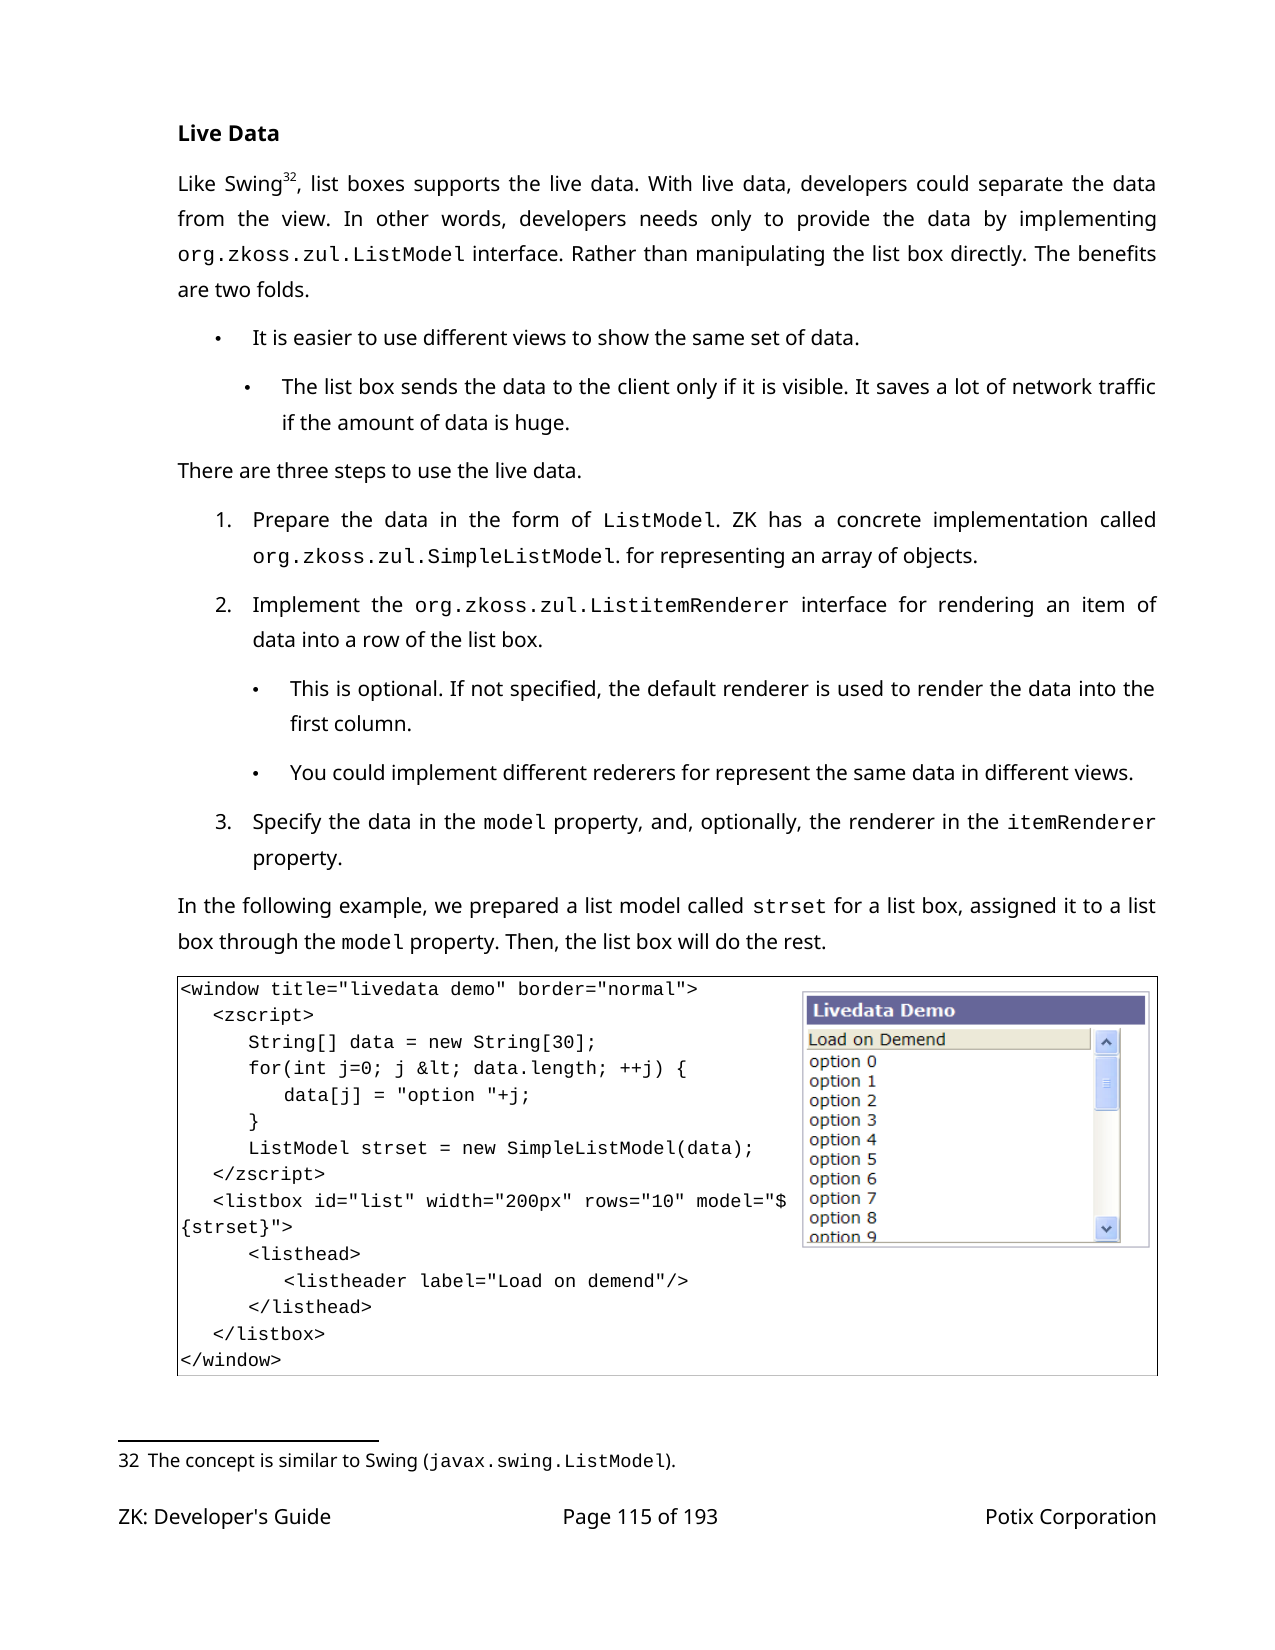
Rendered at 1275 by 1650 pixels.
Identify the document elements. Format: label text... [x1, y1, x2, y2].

subtitle Live Data [177, 118, 1157, 148]
picture [800, 989, 1152, 1250]
list The list box sends the data to the client only if it is visible. It saves a lot of network traffic if the amount of data is huge. [244, 372, 1157, 436]
text In the following example, we prepared a list model called strset for a list box, assigned it to a list box through the model property. Then, the list box will do the rest. [177, 892, 1157, 956]
text The concept is similar to Swing (javax.swing.ListModel). [118, 1447, 1157, 1473]
list This is optional. If not specified, the default renderer is used to render the data into the first column. [252, 674, 1157, 738]
list Prepare the data in the form of ListModel. ZK has a concrete implementation called org.zkoss.zul.SimpleListModel. for representing an array of objects. [215, 505, 1157, 569]
text <window title="livedata demo" border="normal"> <zscript> String[] data = new String[30]; for(int j=0; j &lt; data.length; ++j) { data[j] = "option "+j; } ListModel strset = new SimpleListModel(data); </zscript> <listbox id="list" width="200px" rows="10" model="${strset}"> <listhead> <listheader label="Load on demend"/> </listhead> </listbox> </window> [178, 977, 1157, 1375]
list You could implement different rederers for represent the same data in different views. [252, 758, 1157, 787]
text There are three steps to use the live data. [177, 456, 1157, 485]
text Like Swing, list boxes supports the live data. With live data, developers could separate the data from the view. In other words, developers needs only to provide the data by implementing org.zkoss.zul.ListModel interface. Rather than manipulating the list box directly. The benefits are two folds. [177, 169, 1157, 303]
list Specify the data in the model property, and, optionally, the renderer in the itemRenderer property. [215, 807, 1157, 871]
list Implement the org.zkoss.zul.ListitemRenderer interface for rendering an item of data into a row of the list box. [215, 590, 1157, 654]
list It is easier to use different views to show the same set of data. [215, 323, 1157, 352]
